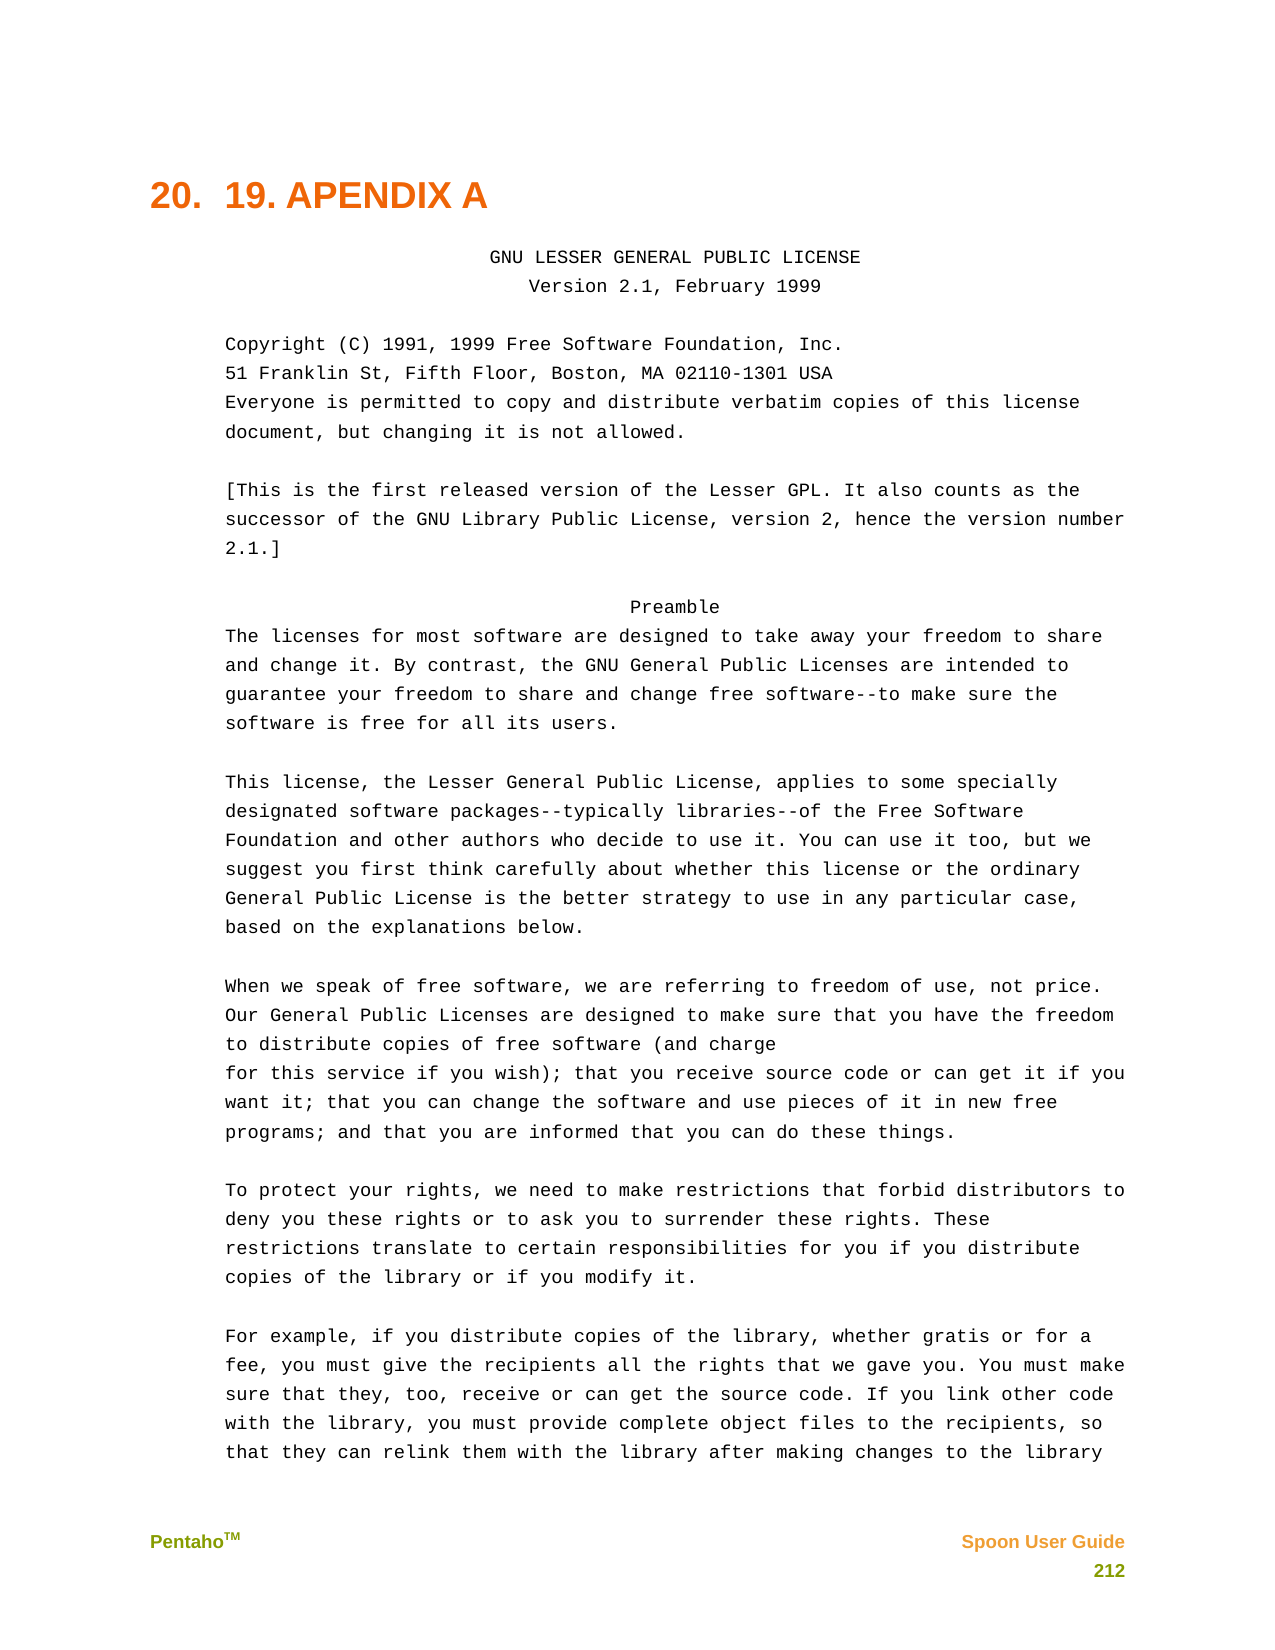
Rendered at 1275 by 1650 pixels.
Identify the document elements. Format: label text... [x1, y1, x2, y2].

text GNU LESSER GENERAL PUBLIC LICENSE [225, 240, 1125, 269]
text [This is the first released version of the Lesser GPL. It also counts as the successor of the GNU Library Public License, version 2, hence the version number 2.1.] [225, 473, 1125, 561]
text When we speak of free software, we are referring to freedom of use, not price. Our General Public Licenses are designed to make sure that you have the freedom to distribute copies of free software (and charge [225, 969, 1125, 1056]
text To protect your rights, we need to make restrictions that forbid distributors to deny you these rights or to ask you to surrender these rights. These restrictions translate to certain responsibilities for you if you distribute copies of the library or if you modify it. [225, 1173, 1125, 1290]
text 51 Franklin St, Fifth Floor, Boston, MA 02110-1301 USA [225, 356, 1125, 386]
text for this service if you wish); that you receive source code or can get it if you want it; that you can change the software and use pieces of it in new free programs; and that you are informed that you can do these things. [225, 1056, 1125, 1144]
text Version 2.1, February 1999 [225, 269, 1125, 298]
text Copyright (C) 1991, 1999 Free Software Foundation, Inc. [225, 327, 1125, 356]
subtitle 19. APENDIX A [150, 181, 1125, 216]
text For example, if you distribute copies of the library, whether gratis or for a fee, you must give the recipients all the rights that we gave you. You must make sure that they, too, receive or can get the source code. If you link other code with the library, you must provide complete object files to the recipients, so that they can relink them with the library after making changes to the library [225, 1319, 1125, 1465]
text Everyone is permitted to copy and distribute verbatim copies of this license document, but changing it is not allowed. [225, 386, 1125, 444]
text Preamble [225, 590, 1125, 619]
text This license, the Lesser General Public License, applies to some specially designated software packages--typically libraries--of the Free Software Foundation and other authors who decide to use it. You can use it too, but we suggest you first think carefully about whether this license or the ordinary General Public License is the better strategy to use in any particular case, based on the explanations below. [225, 765, 1125, 940]
text The licenses for most software are designed to take away your freedom to share and change it. By contrast, the GNU General Public Licenses are intended to guarantee your freedom to share and change free software--to make sure the software is free for all its users. [225, 619, 1125, 736]
